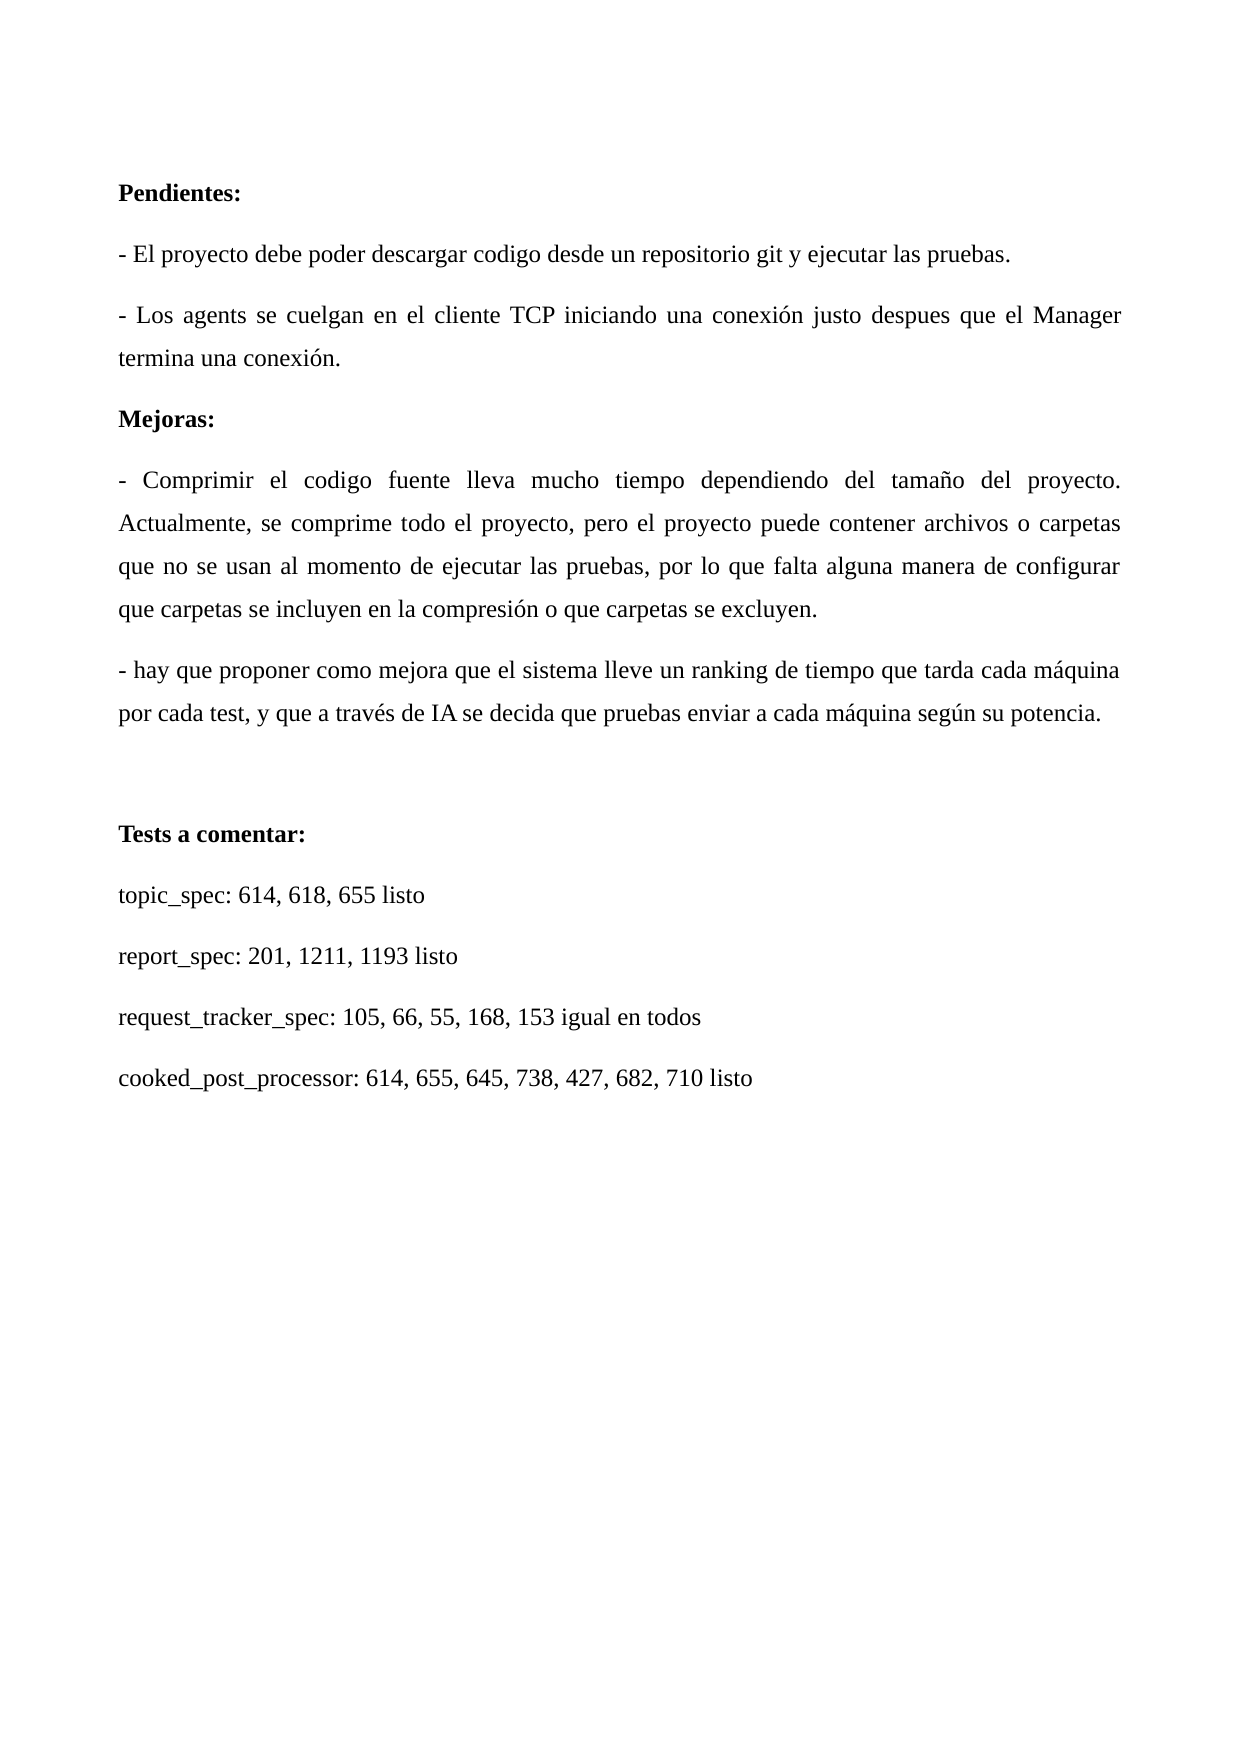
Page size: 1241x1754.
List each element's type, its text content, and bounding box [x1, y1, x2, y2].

text - Los agents se cuelgan en el cliente TCP iniciando una conexión justo despues que el Manager termina una conexión. [118, 300, 1122, 372]
text - Comprimir el codigo fuente lleva mucho tiempo dependiendo del tamaño del proyecto. Actualmente, se comprime todo el proyecto, pero el proyecto puede contener archivos o carpetas que no se usan al momento de ejecutar las pruebas, por lo que falta alguna manera de configurar que carpetas se incluyen en la compresión o que carpetas se excluyen. [118, 465, 1122, 623]
text - El proyecto debe poder descargar codigo desde un repositorio git y ejecutar las pruebas. [118, 239, 1122, 268]
text Pendientes: [118, 178, 1122, 207]
text topic_spec: 614, 618, 655 listo [118, 880, 1122, 909]
text report_spec: 201, 1211, 1193 listo [118, 941, 1122, 970]
text Tests a comentar: [118, 819, 1122, 848]
text request_tracker_spec: 105, 66, 55, 168, 153 igual en todos [118, 1002, 1122, 1031]
text - hay que proponer como mejora que el sistema lleve un ranking de tiempo que tarda cada máquina por cada test, y que a través de IA se decida que pruebas enviar a cada máquina según su potencia. [118, 655, 1122, 727]
text cooked_post_processor: 614, 655, 645, 738, 427, 682, 710 listo [118, 1063, 1122, 1092]
text Mejoras: [118, 404, 1122, 433]
